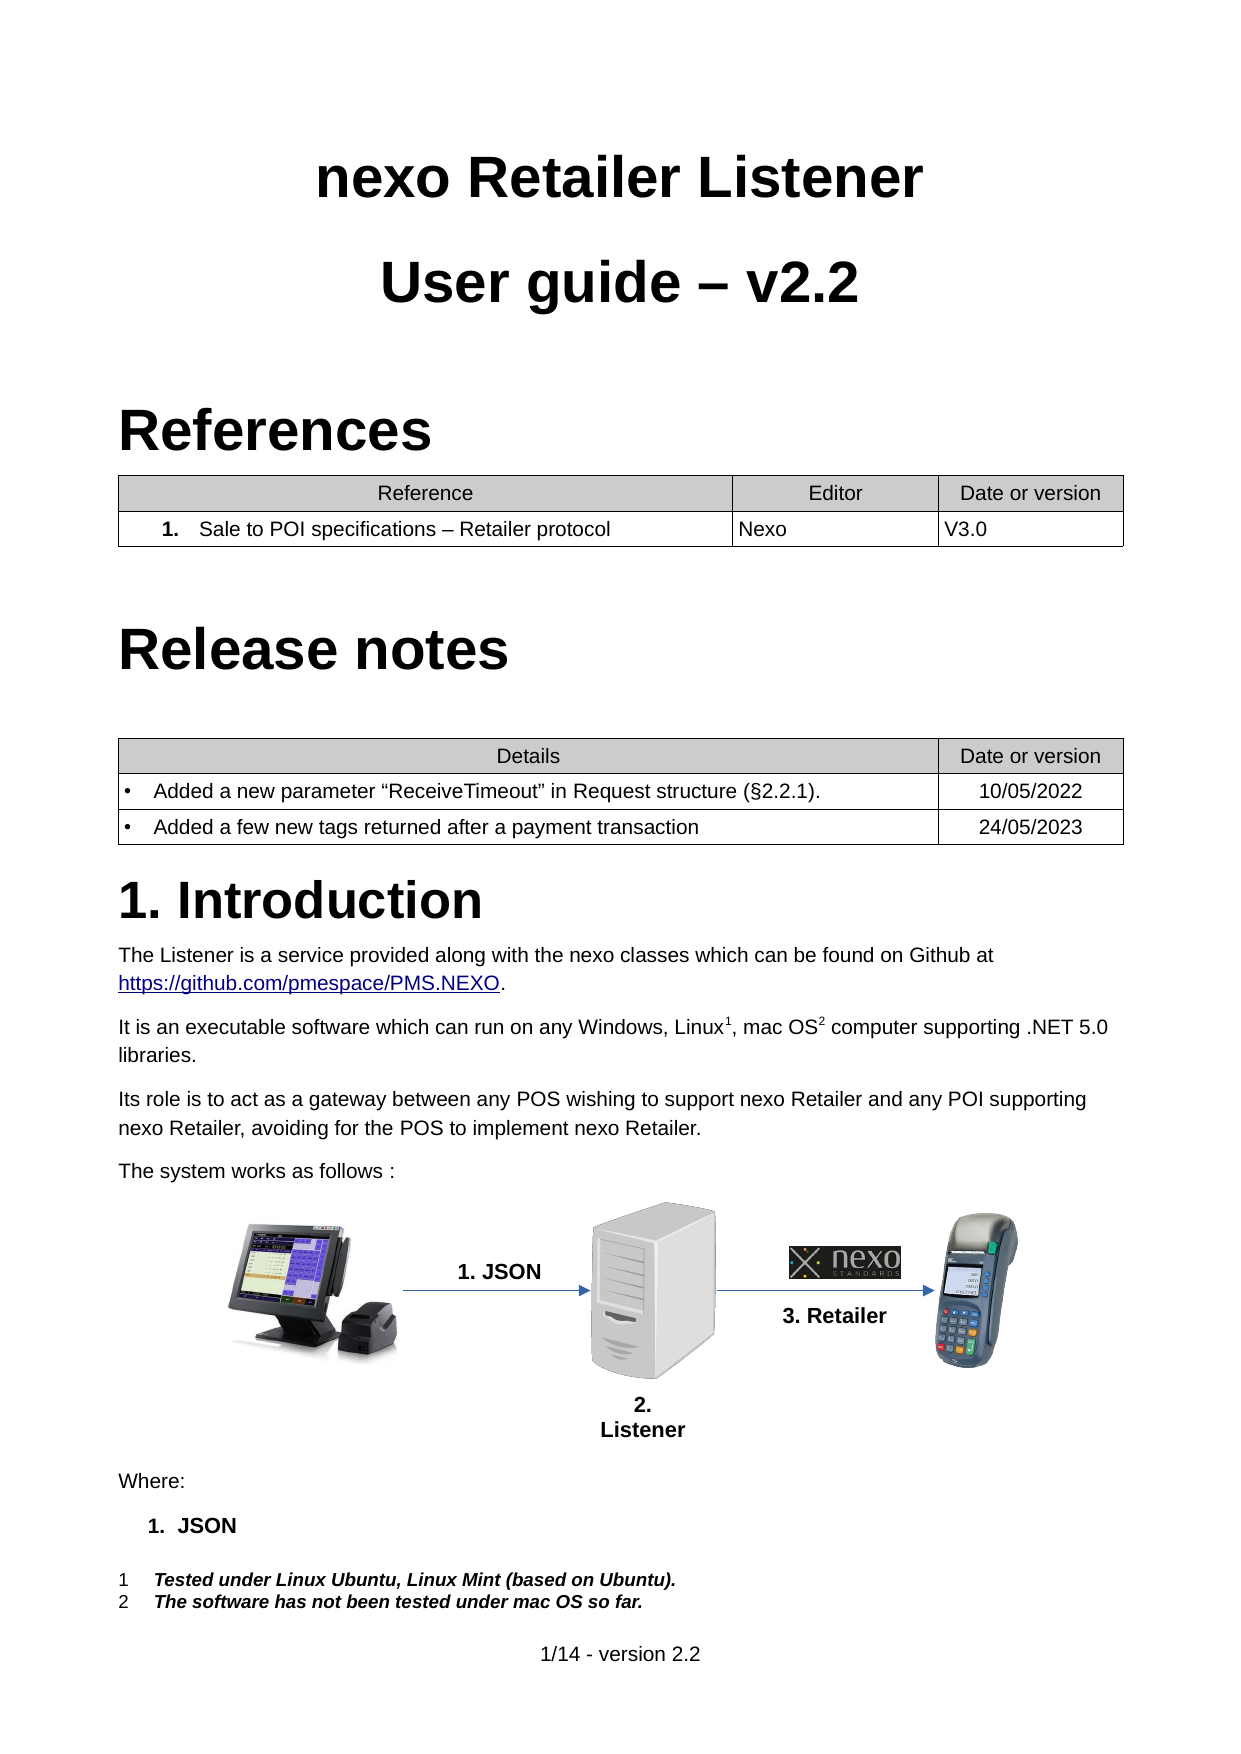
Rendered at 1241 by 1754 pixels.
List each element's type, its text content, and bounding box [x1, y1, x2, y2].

table_header Date or version [939, 476, 1123, 511]
subtitle References [118, 396, 1122, 463]
picture [934, 1212, 1019, 1369]
text Its role is to act as a gateway between any POS wishing to support nexo Retailer and any POI supporting nexo Retailer, avoiding for the POS to implement nexo Retailer. [118, 1087, 1122, 1139]
table_cell Nexo [733, 512, 938, 546]
table_cell V3.0 [939, 512, 1123, 546]
text Where: [118, 1469, 1122, 1493]
table_header Editor [733, 476, 938, 511]
table_header Details [119, 739, 938, 773]
text The system works as follows : [118, 1159, 1122, 1183]
picture [221, 1216, 404, 1365]
table_header Reference [119, 476, 732, 511]
picture [590, 1201, 717, 1380]
picture [789, 1246, 901, 1279]
table_cell Added a few new tags returned after a payment transaction [119, 810, 938, 844]
text The software has not been tested under mac OS so far. [118, 1590, 1122, 1612]
table_cell Added a new parameter “ReceiveTimeout” in Request structure (§2.2.1). [119, 774, 938, 809]
table_header Date or version [939, 739, 1123, 773]
text Tested under Linux Ubuntu, Linux Mint (based on Ubuntu). [118, 1569, 1122, 1590]
subtitle Introduction [118, 869, 1122, 930]
text It is an executable software which can run on any Windows, Linux, mac OS computer supporting .NET 5.0 libraries. [118, 1014, 1122, 1067]
subtitle nexo Retailer Listener [118, 143, 1122, 210]
table_cell Sale to POI specifications – Retailer protocol [119, 512, 732, 546]
table_cell 24/05/2023 [939, 810, 1123, 844]
table_cell 10/05/2022 [939, 774, 1123, 809]
subtitle Release notes [118, 615, 1122, 682]
list JSON [148, 1512, 1093, 1538]
subtitle User guide – v2.2 [118, 248, 1122, 315]
text The Listener is a service provided along with the nexo classes which can be found on Github at https://github.com/pmespace/PMS.NEXO. [118, 942, 1122, 995]
